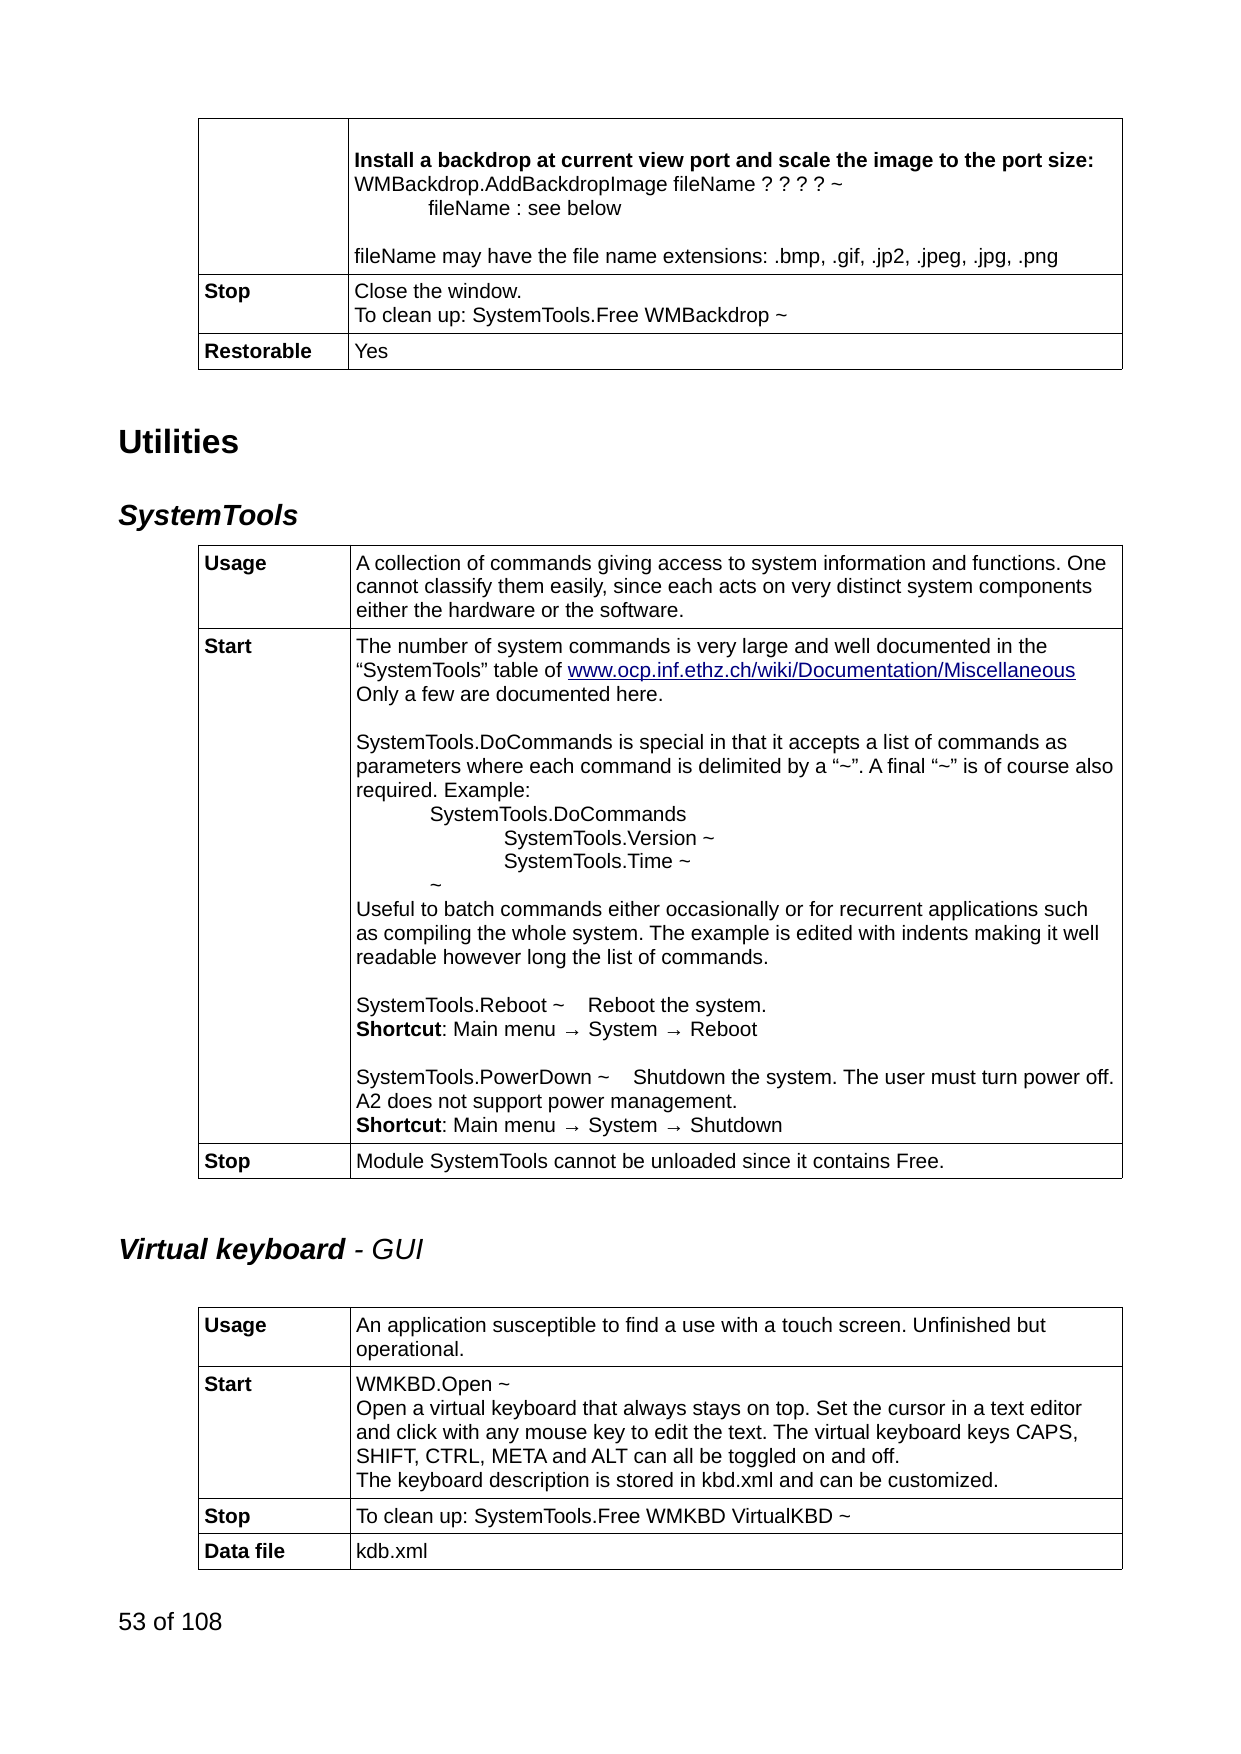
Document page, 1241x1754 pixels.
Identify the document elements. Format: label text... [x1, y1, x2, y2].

table_cell Stop [199, 275, 348, 333]
table_cell Stop [199, 1144, 350, 1178]
table_cell WMKBD.Open ~ Open a virtual keyboard that always stays on top. Set the cursor in a text editor and click with any mouse key to edit the text. The virtual keyboard keys CAPS, SHIFT, CTRL, META and ALT can all be toggled on and off. The keyboard description is stored in kbd.xml and can be customized. [351, 1367, 1122, 1498]
table_cell Data file [199, 1534, 350, 1569]
subtitle Virtual keyboard - GUI [118, 1232, 1122, 1266]
table_header An application susceptible to find a use with a touch screen. Unfinished but operational. [351, 1308, 1122, 1366]
table_cell Start [199, 629, 350, 1143]
table_cell Start [199, 1367, 350, 1498]
table_cell [199, 119, 348, 273]
table_cell The number of system commands is very large and well documented in the “SystemTools” table of www.ocp.inf.ethz.ch/wiki/Documentation/Miscellaneous Only a few are documented here. SystemTools.DoCommands is special in that it accepts a list of commands as parameters where each command is delimited by a “~”. A final “~” is of course also required. Example: SystemTools.DoCommands SystemTools.Version ~ SystemTools.Time ~ ~ Useful to batch commands either occasionally or for recurrent applications such as compiling the whole system. The example is edited with indents making it well readable however long the list of commands. SystemTools.Reboot ~ Reboot the system. Shortcut: Main menu → System → Reboot SystemTools.PowerDown ~ Shutdown the system. The user must turn power off. A2 does not support power management. Shortcut: Main menu → System → Shutdown [351, 629, 1122, 1143]
table_cell Yes [349, 334, 1122, 368]
table_cell Close the window. To clean up: SystemTools.Free WMBackdrop ~ [349, 275, 1122, 333]
table_cell Restorable [199, 334, 348, 368]
table_cell Module SystemTools cannot be unloaded since it contains Free. [351, 1144, 1122, 1178]
table_cell Stop [199, 1499, 350, 1533]
table_header Usage [199, 1308, 350, 1366]
table_header Usage [199, 546, 350, 628]
subtitle SystemTools [118, 498, 1122, 532]
table_cell kdb.xml [351, 1534, 1122, 1569]
subtitle Utilities [118, 422, 1122, 461]
table_cell Install a backdrop at current view port and scale the image to the port size: WMBackdrop.AddBackdropImage fileName ? ? ? ? ~ fileName : see below fileName may have the file name extensions: .bmp, .gif, .jp2, .jpeg, .jpg, .png [349, 119, 1122, 273]
table_cell To clean up: SystemTools.Free WMKBD VirtualKBD ~ [351, 1499, 1122, 1533]
table_header A collection of commands giving access to system information and functions. One cannot classify them easily, since each acts on very distinct system components either the hardware or the software. [351, 546, 1122, 628]
